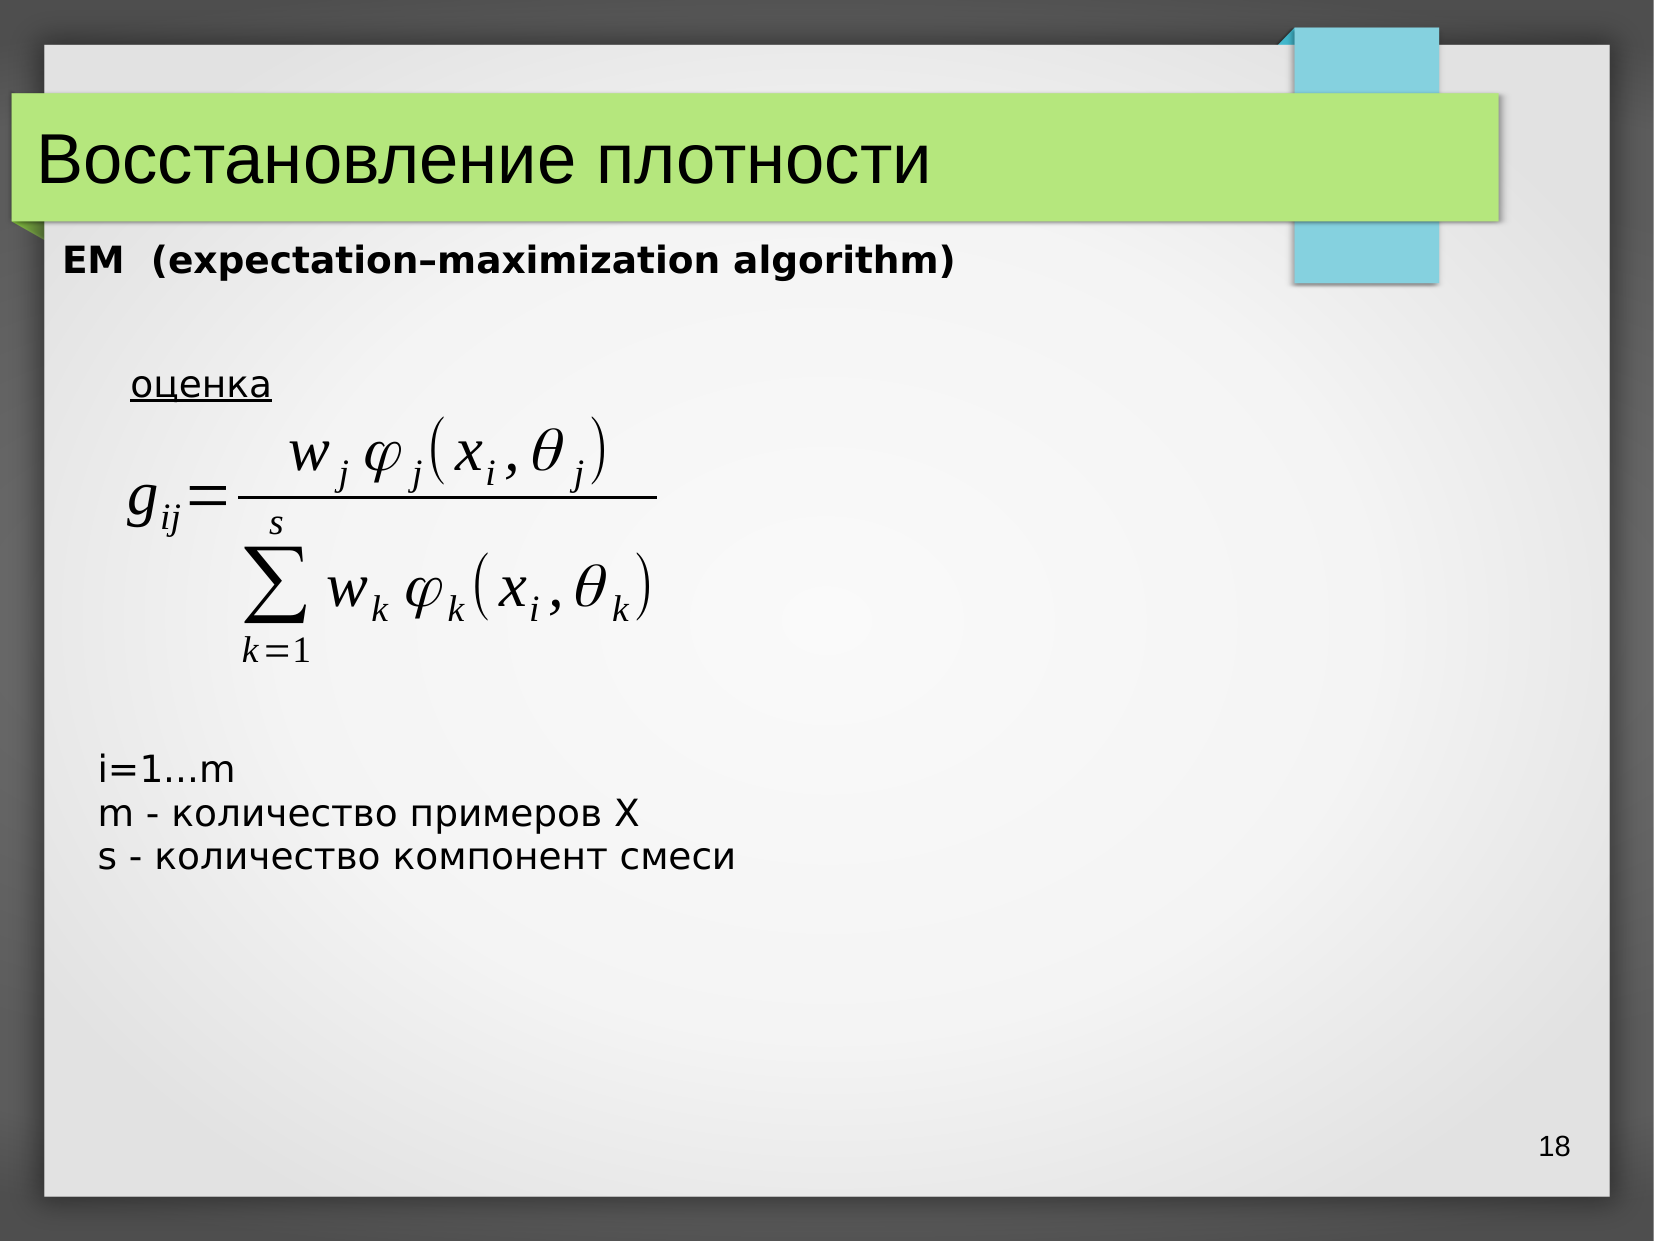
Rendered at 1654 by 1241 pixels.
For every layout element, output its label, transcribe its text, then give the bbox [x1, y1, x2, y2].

text_box EM (expectation–maximization algorithm) [47, 231, 1182, 308]
chart [118, 413, 666, 671]
text_box оценка [115, 355, 329, 414]
picture [0, 0, 1654, 1241]
text_box i=1...m m - количество примеров X s - количество компонент смеси [82, 740, 792, 886]
title Восстановление плотности [35, 118, 1489, 200]
